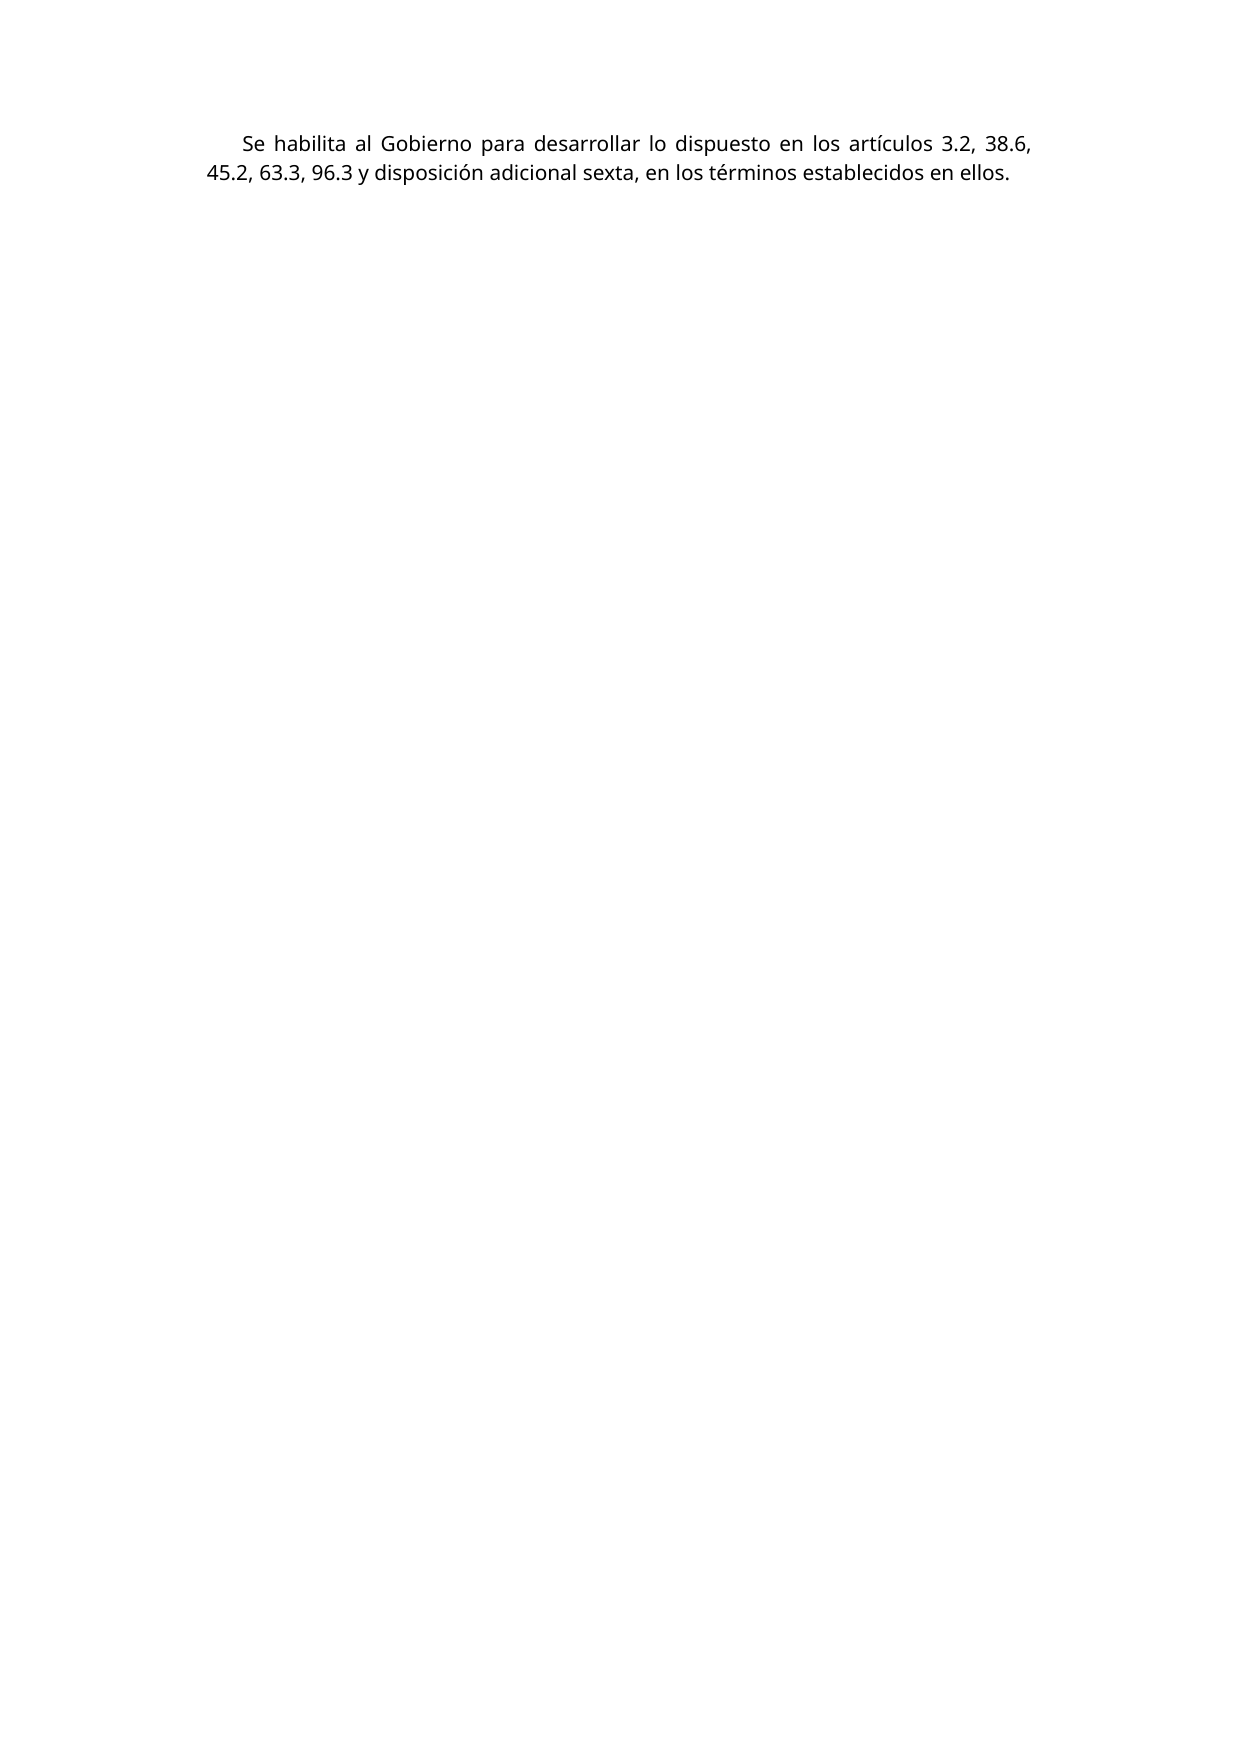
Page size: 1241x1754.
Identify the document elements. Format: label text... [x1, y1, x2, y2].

text Se habilita al Gobierno para desarrollar lo dispuesto en los artículos 3.2, 38.6, 45.2, 63.3, 96.3 y disposición adicional sexta, en los términos establecidos en ellos. [207, 129, 1033, 187]
